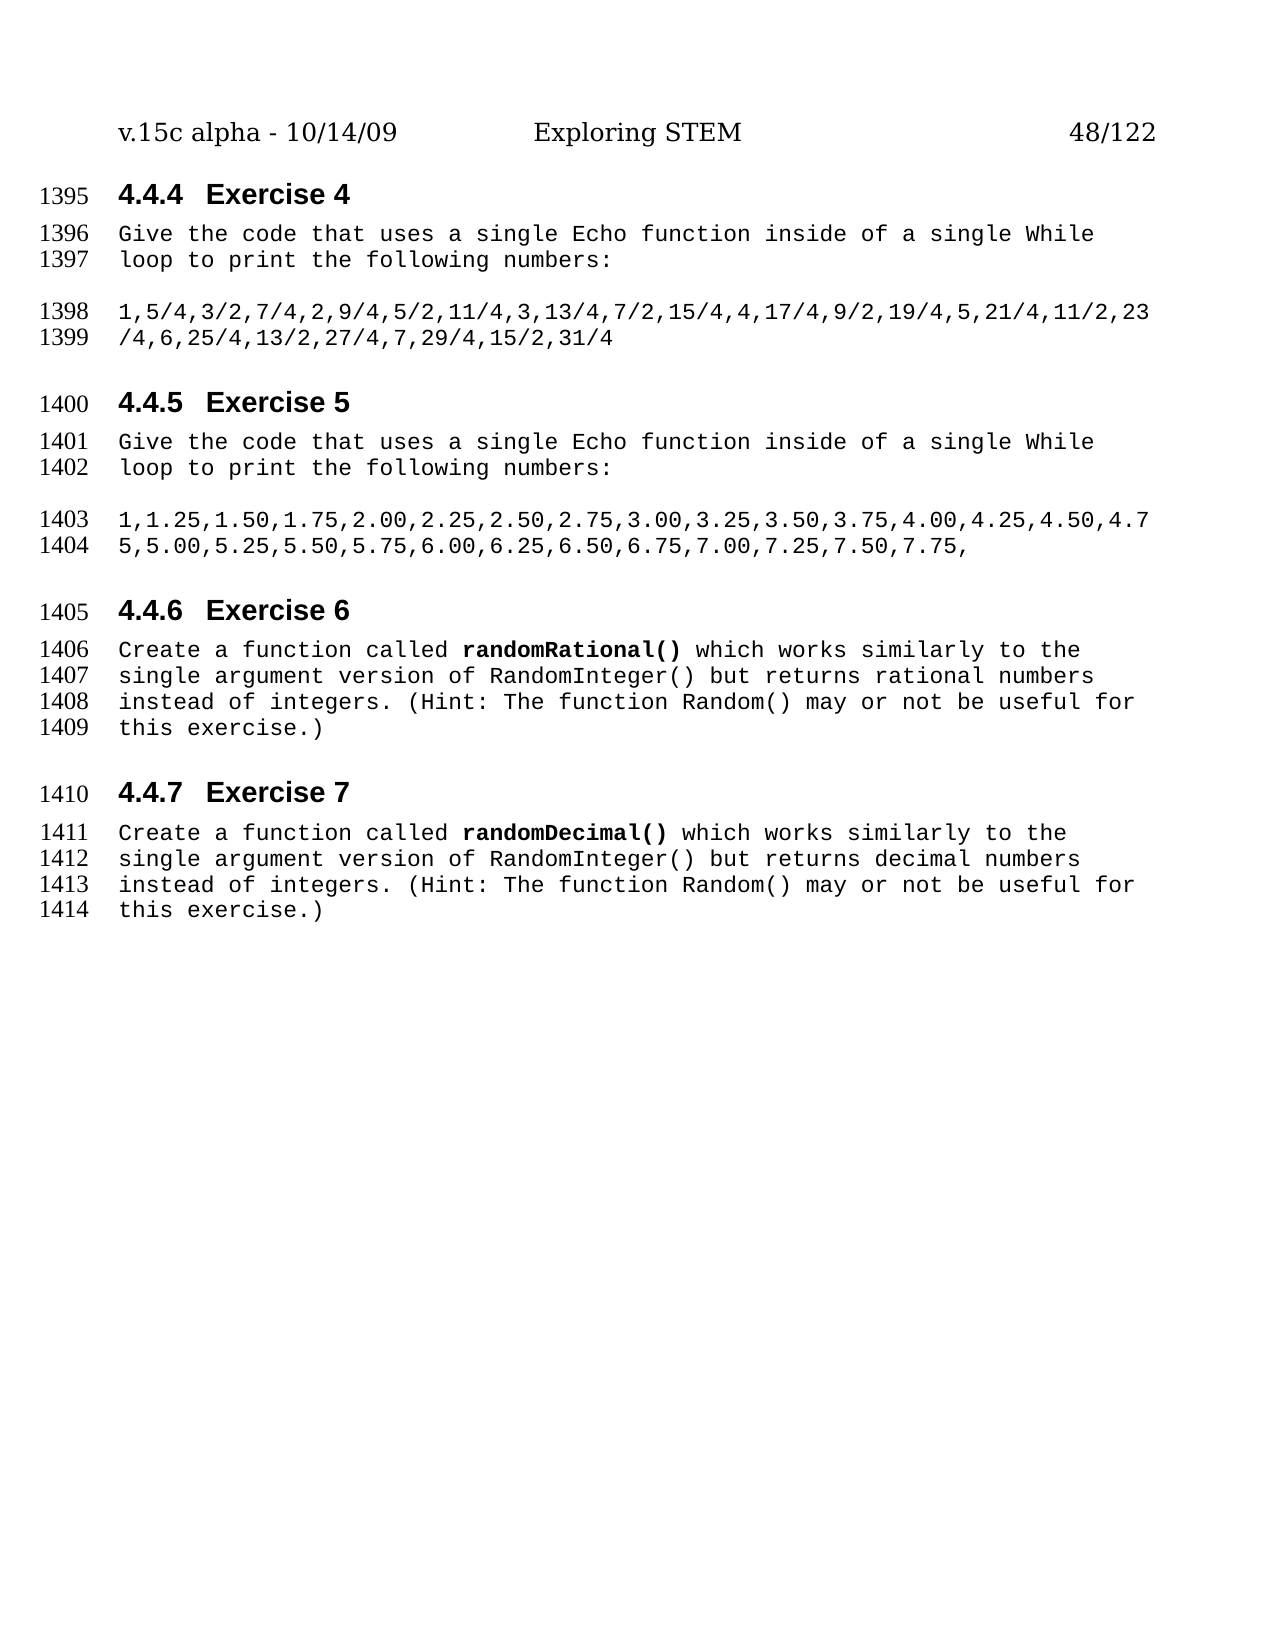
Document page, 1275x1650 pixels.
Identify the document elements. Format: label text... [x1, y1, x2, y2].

text 1,1.25,1.50,1.75,2.00,2.25,2.50,2.75,3.00,3.25,3.50,3.75,4.00,4.25,4.50,4.75,5.00,5.25,5.50,5.75,6.00,6.25,6.50,6.75,7.00,7.25,7.50,7.75, [118, 508, 1157, 560]
text Create a function called randomRational() which works similarly to the single argument version of RandomInteger() but returns rational numbers instead of integers. (Hint: The function Random() may or not be useful for this exercise.) [118, 639, 1157, 742]
subtitle Exercise 7 [118, 776, 1157, 809]
subtitle Exercise 6 [118, 593, 1157, 627]
subtitle Exercise 4 [118, 177, 1157, 210]
subtitle Exercise 5 [118, 385, 1157, 418]
text 1,5/4,3/2,7/4,2,9/4,5/2,11/4,3,13/4,7/2,15/4,4,17/4,9/2,19/4,5,21/4,11/2,23/4,6,25/4,13/2,27/4,7,29/4,15/2,31/4 [118, 300, 1157, 352]
text Give the code that uses a single Echo function inside of a single While loop to print the following numbers: [118, 431, 1157, 482]
text Create a function called randomDecimal() which works similarly to the single argument version of RandomInteger() but returns decimal numbers instead of integers. (Hint: The function Random() may or not be useful for this exercise.) [118, 821, 1157, 925]
text Give the code that uses a single Echo function inside of a single While loop to print the following numbers: [118, 222, 1157, 274]
